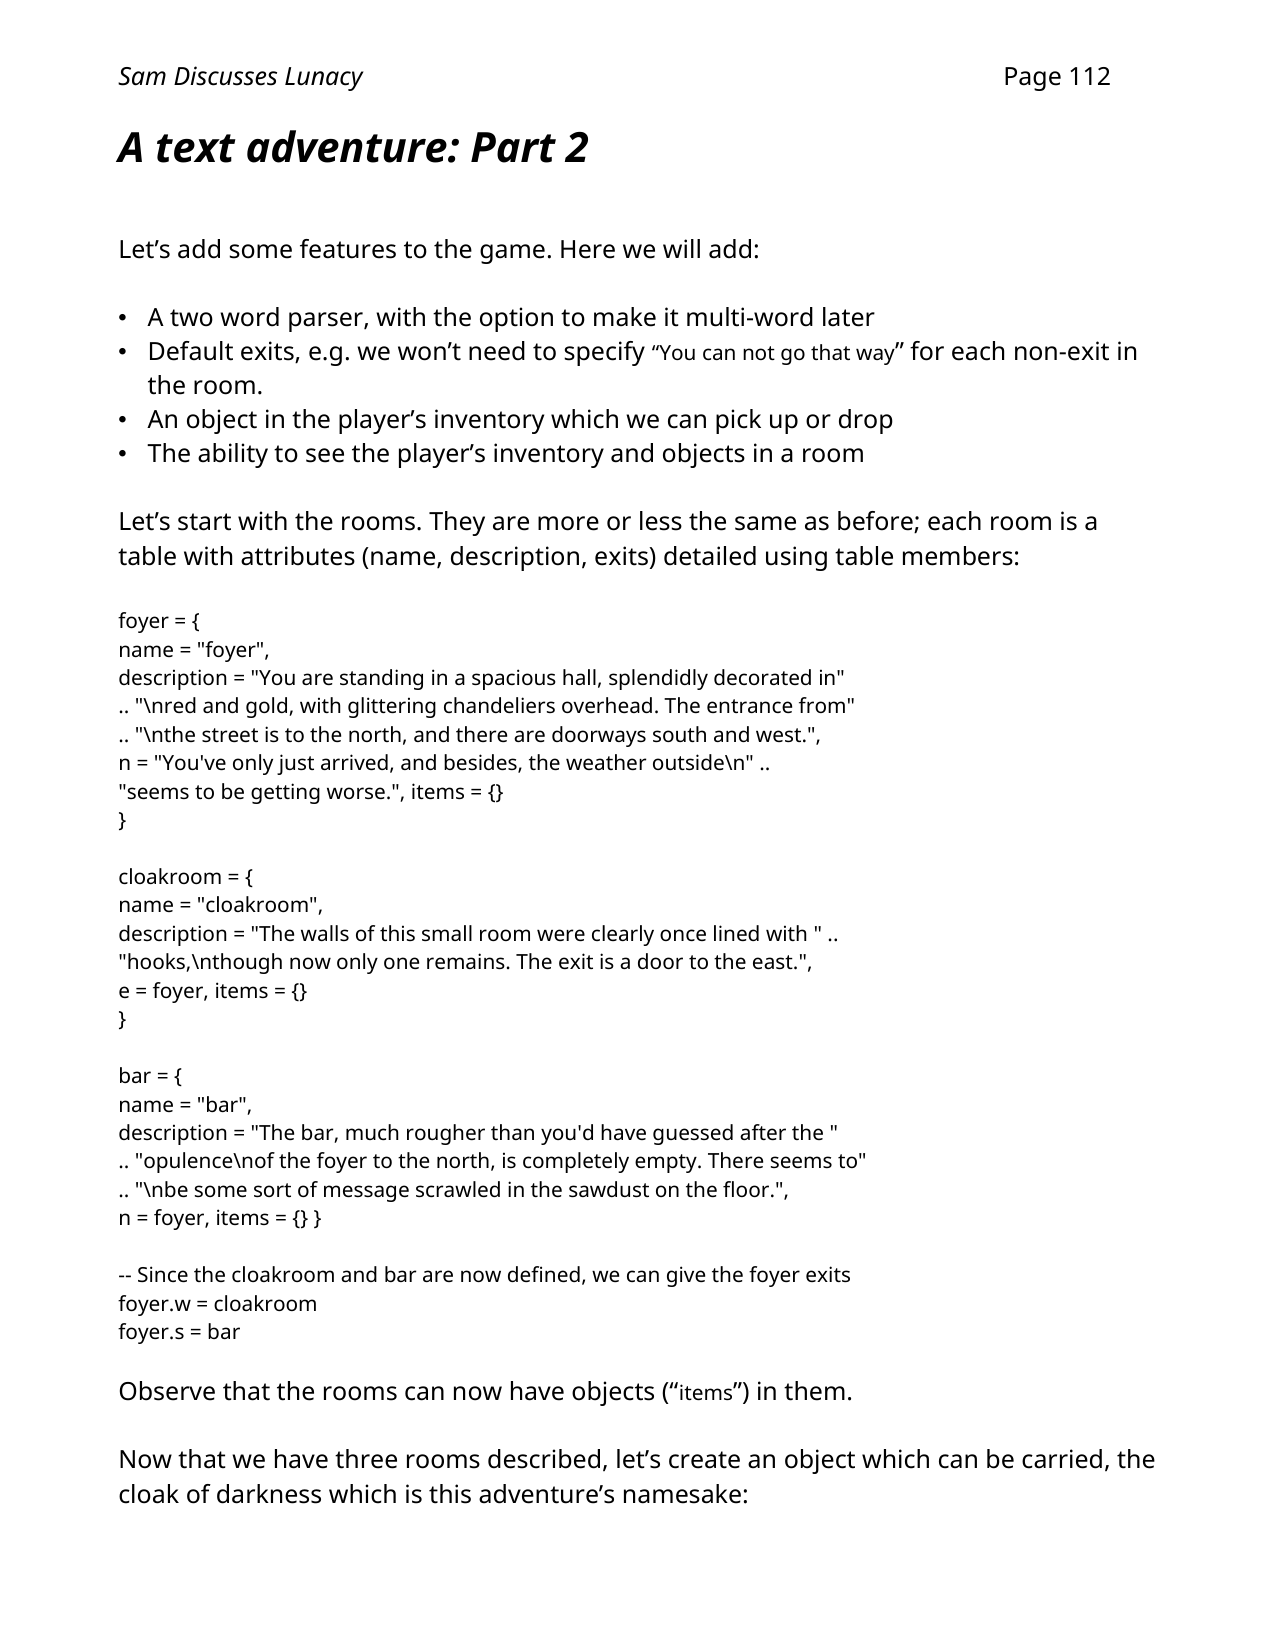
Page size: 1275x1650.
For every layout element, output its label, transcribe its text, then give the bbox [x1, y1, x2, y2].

text description = "The walls of this small room were clearly once lined with " .. [118, 919, 1157, 947]
text Let’s add some features to the game. Here we will add: [118, 232, 1157, 266]
text foyer.s = bar [118, 1317, 1157, 1346]
text bar = { [118, 1061, 1157, 1090]
text } [118, 805, 1157, 834]
text .. "\nthe street is to the north, and there are doorways south and west.", [118, 720, 1157, 748]
list A two word parser, with the option to make it multi-word later [118, 300, 1157, 334]
text foyer = { [118, 606, 1157, 635]
list An object in the player’s inventory which we can pick up or drop [118, 402, 1157, 436]
text n = foyer, items = {} } [118, 1203, 1157, 1232]
text "hooks,\nthough now only one remains. The exit is a door to the east.", [118, 947, 1157, 976]
text .. "opulence\nof the foyer to the north, is completely empty. There seems to" [118, 1147, 1157, 1175]
text Observe that the rooms can now have objects (“items”) in them. [118, 1374, 1157, 1408]
text name = "cloakroom", [118, 891, 1157, 919]
text cloakroom = { [118, 862, 1157, 891]
text Now that we have three rooms described, let’s create an object which can be carried, the cloak of darkness which is this adventure’s namesake: [118, 1442, 1157, 1510]
text Let’s start with the rooms. They are more or less the same as before; each room is a table with attributes (name, description, exits) detailed using table members: [118, 504, 1157, 572]
text .. "\nred and gold, with glittering chandeliers overhead. The entrance from" [118, 692, 1157, 720]
list Default exits, e.g. we won’t need to specify “You can not go that way” for each non-exit in the room. [118, 334, 1157, 402]
text e = foyer, items = {} [118, 976, 1157, 1004]
text description = "You are standing in a spacious hall, splendidly decorated in" [118, 663, 1157, 692]
text A text adventure: Part 2 [118, 118, 1157, 175]
text -- Since the cloakroom and bar are now defined, we can give the foyer exits [118, 1260, 1157, 1289]
text .. "\nbe some sort of message scrawled in the sawdust on the floor.", [118, 1175, 1157, 1203]
text name = "bar", [118, 1090, 1157, 1118]
text description = "The bar, much rougher than you'd have guessed after the " [118, 1118, 1157, 1147]
text "seems to be getting worse.", items = {} [118, 777, 1157, 805]
list The ability to see the player’s inventory and objects in a room [118, 436, 1157, 470]
text } [118, 1004, 1157, 1033]
text foyer.w = cloakroom [118, 1289, 1157, 1317]
text n = "You've only just arrived, and besides, the weather outside\n" .. [118, 748, 1157, 777]
text name = "foyer", [118, 635, 1157, 663]
